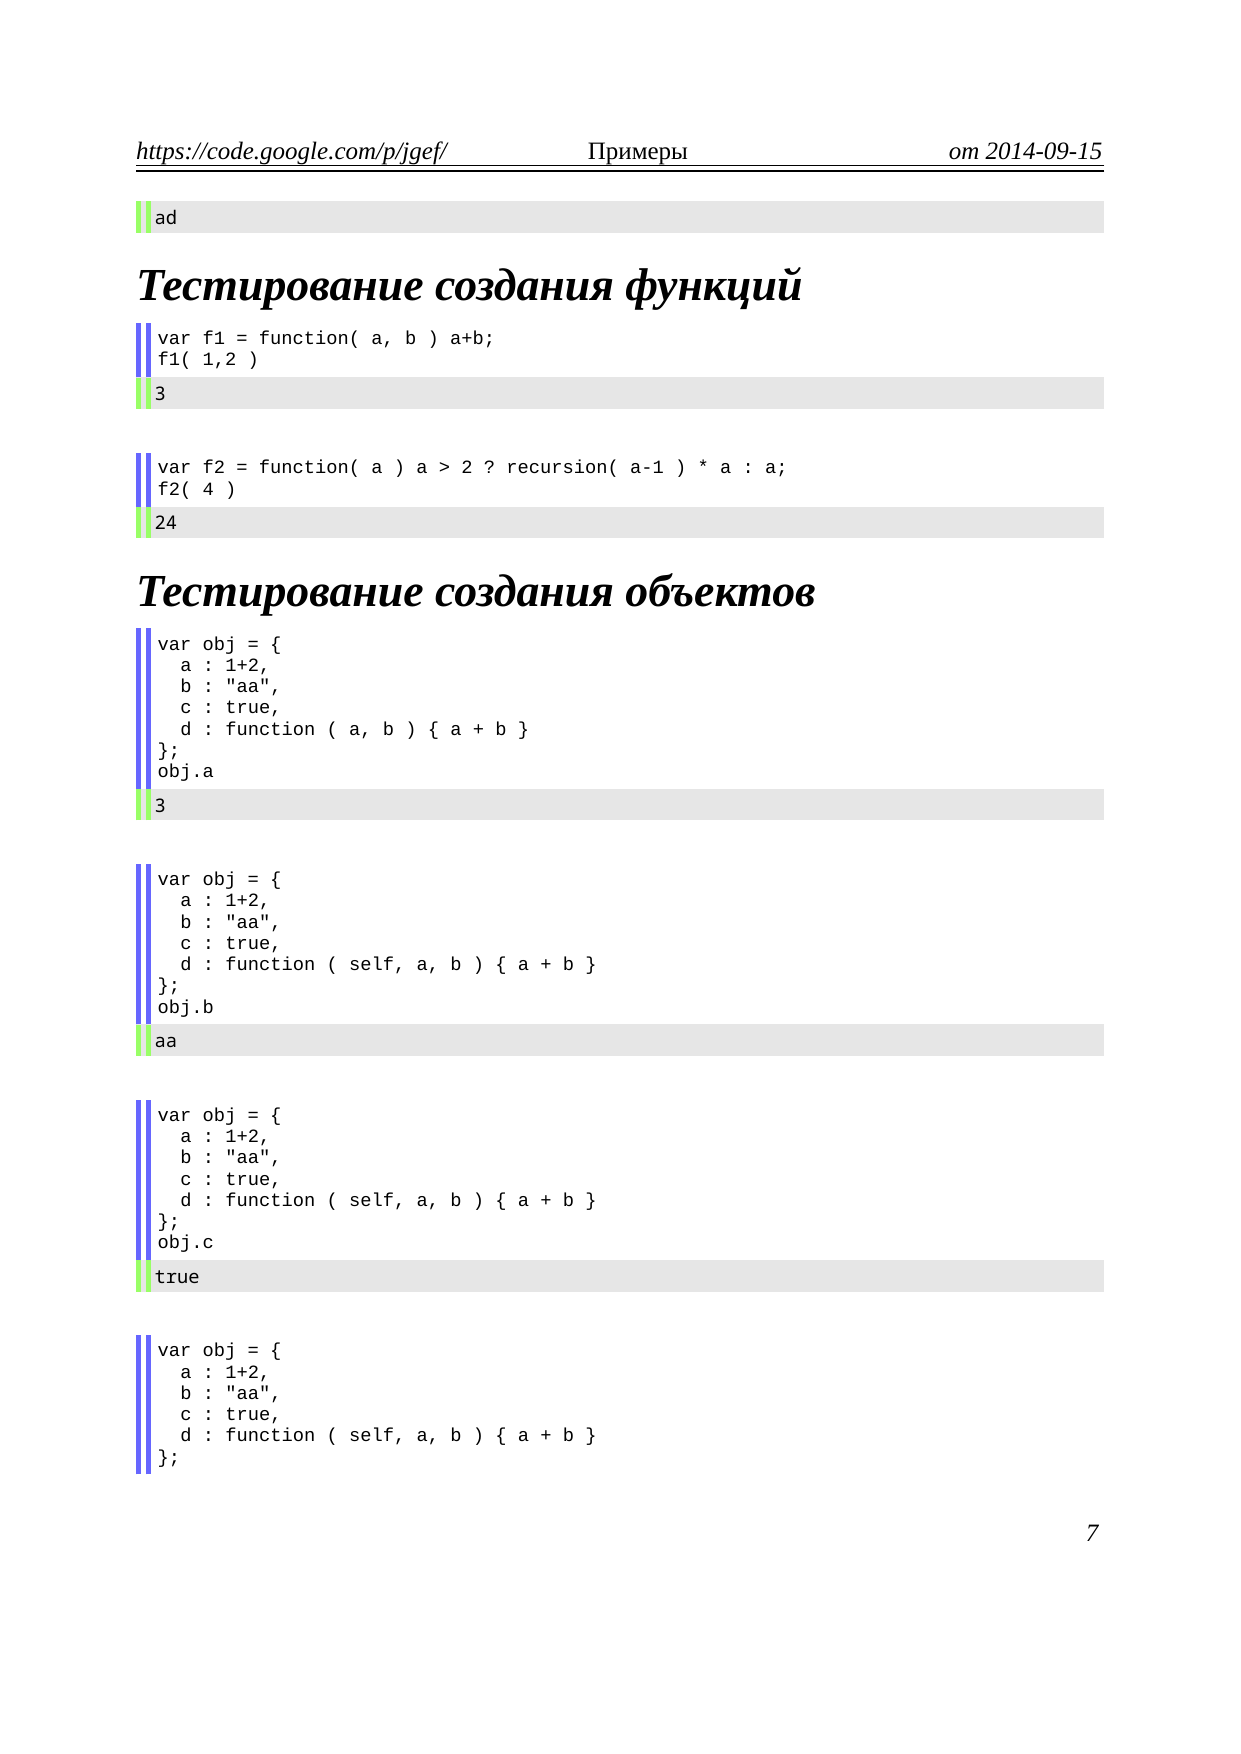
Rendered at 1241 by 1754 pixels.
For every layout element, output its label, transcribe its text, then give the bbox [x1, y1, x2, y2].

text a : 1+2, [151, 1362, 1104, 1384]
text a : 1+2, [151, 1127, 1104, 1148]
text d : function ( self, a, b ) { a + b } [151, 955, 1104, 976]
text 3 [151, 789, 1104, 820]
text 24 [151, 507, 1104, 538]
text [141, 1233, 146, 1260]
text [141, 997, 146, 1024]
text [137, 1024, 146, 1056]
text c : true, [151, 1405, 1104, 1426]
text f2( 4 ) [151, 479, 1104, 507]
text [141, 762, 146, 789]
text [141, 741, 146, 762]
text }; [151, 1447, 1104, 1474]
text [141, 976, 146, 997]
subtitle Тестирование создания функций [136, 258, 1104, 311]
text obj.a [151, 762, 1104, 789]
text d : function ( a, b ) { a + b } [151, 719, 1104, 741]
text aa [147, 1024, 1104, 1056]
text b : "aa", [151, 1148, 1104, 1169]
text var f2 = function( a ) a > 2 ? recursion( a-1 ) * a : a; [136, 452, 1104, 479]
text c : true, [151, 1169, 1104, 1191]
text [141, 1447, 146, 1474]
text b : "aa", [151, 1384, 1104, 1405]
text b : "aa", [151, 912, 1104, 934]
text [141, 789, 146, 820]
text c : true, [151, 934, 1104, 955]
text [141, 1212, 146, 1233]
text var obj = { [151, 1335, 1104, 1362]
text var obj = { [151, 864, 1104, 891]
text [137, 377, 146, 409]
text [141, 479, 146, 507]
text d : function ( self, a, b ) { a + b } [151, 1191, 1104, 1212]
text var obj = { [151, 628, 1104, 656]
text true [151, 1260, 1104, 1292]
text obj.b [151, 997, 1104, 1024]
text var obj = { [136, 1099, 1104, 1127]
text f1( 1,2 ) [151, 350, 1104, 377]
text obj.c [151, 1233, 1104, 1260]
text [141, 201, 146, 233]
text b : "aa", [151, 677, 1104, 698]
subtitle Тестирование создания объектов [136, 563, 1104, 616]
text a : 1+2, [151, 891, 1104, 912]
text }; [151, 976, 1104, 997]
text ad [151, 201, 1104, 233]
text c : true, [151, 698, 1104, 719]
text }; [151, 741, 1104, 762]
text [141, 1260, 146, 1292]
text d : function ( self, a, b ) { a + b } [151, 1426, 1104, 1447]
text 3 [147, 377, 1104, 409]
text }; [151, 1212, 1104, 1233]
text a : 1+2, [151, 656, 1104, 677]
text var f1 = function( a, b ) a+b; [151, 323, 1104, 350]
text [141, 507, 146, 538]
